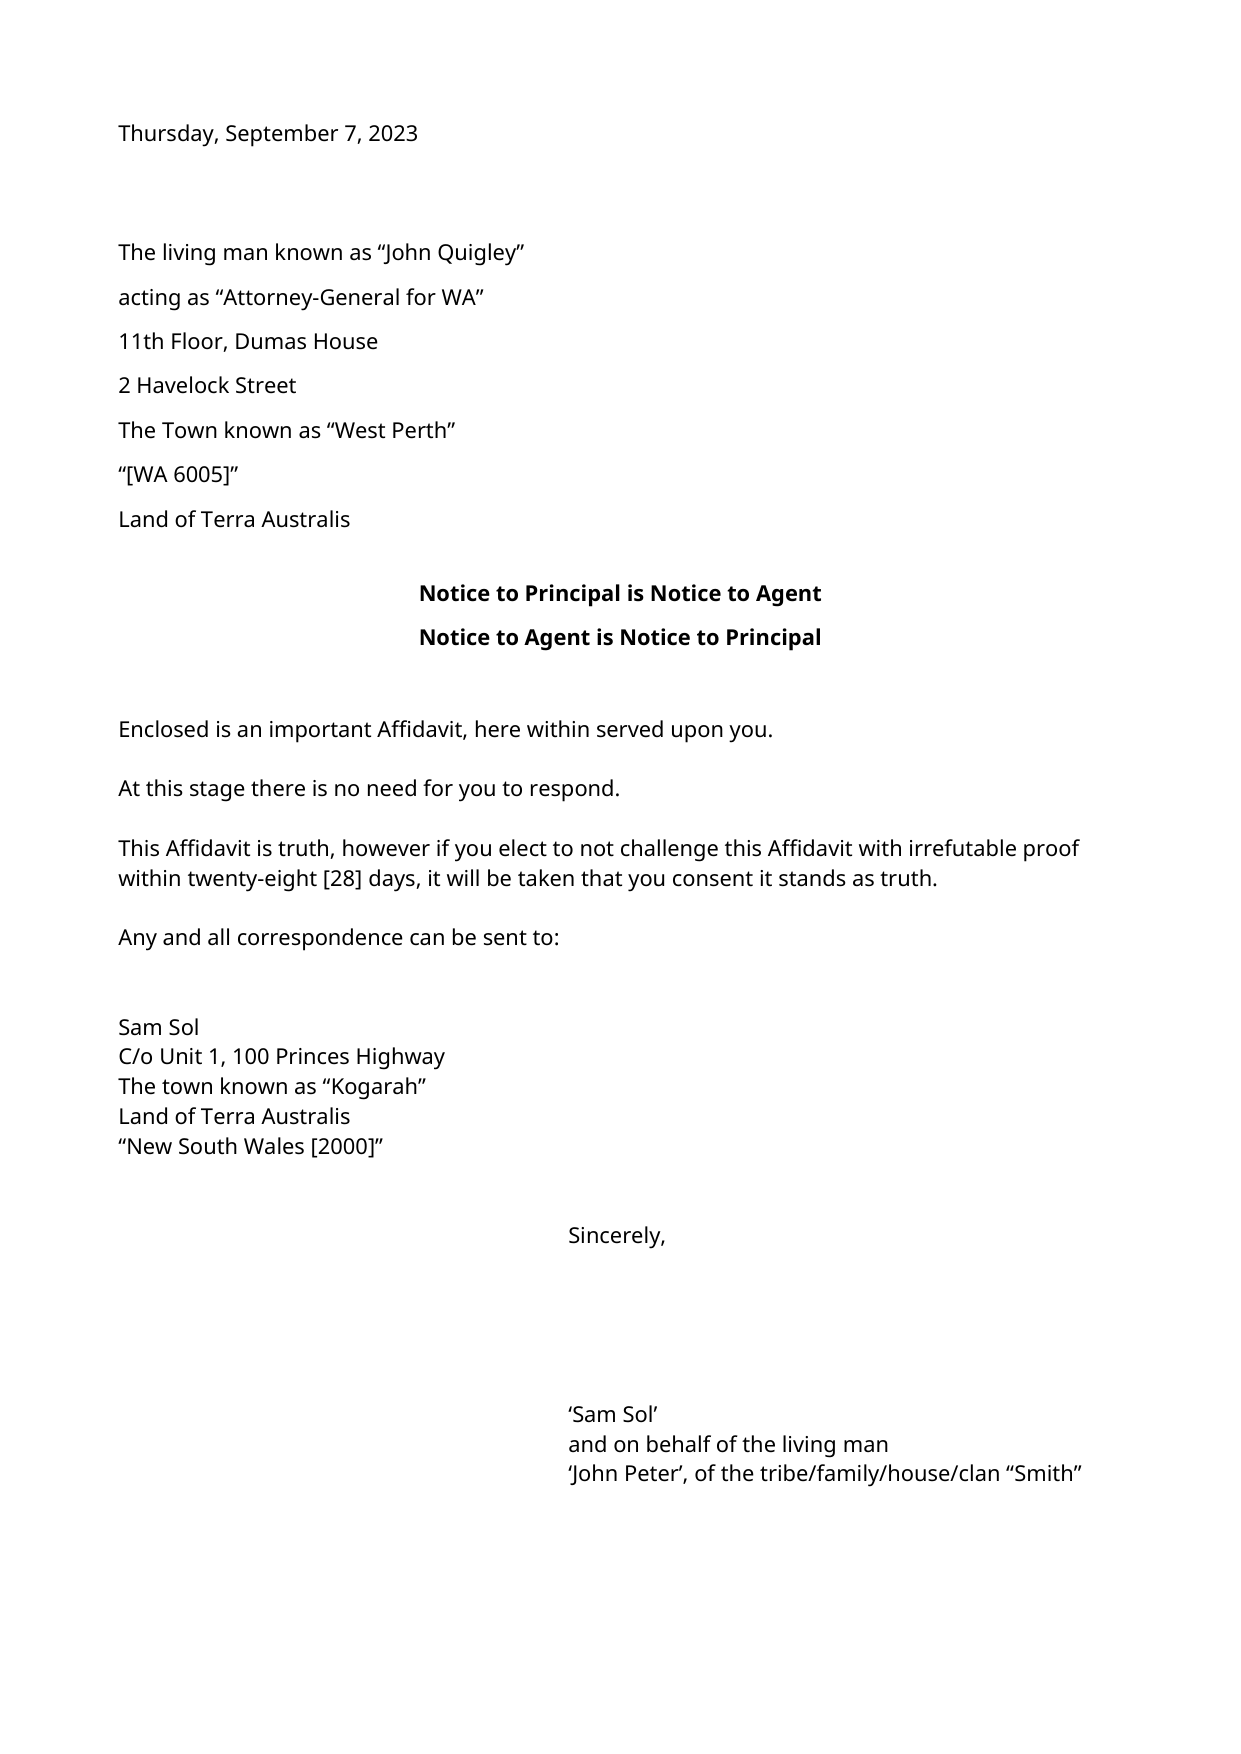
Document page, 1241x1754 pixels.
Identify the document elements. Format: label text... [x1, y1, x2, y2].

text ‘Sam Sol’ [568, 1399, 1122, 1428]
text C/o Unit 1, 100 Princes Highway [118, 1041, 1122, 1071]
text This Affidavit is truth, however if you elect to not challenge this Affidavit with irrefutable proof within twenty-eight [28] days, it will be taken that you consent it stands as truth. [118, 833, 1122, 892]
text Sincerely, [568, 1220, 1122, 1250]
text 2 Havelock Street [118, 370, 1122, 400]
text Sam Sol [118, 1011, 1122, 1041]
text The town known as “Kogarah” [118, 1071, 1122, 1101]
text The living man known as “John Quigley” [118, 237, 1122, 267]
text Any and all correspondence can be sent to: [118, 922, 1122, 952]
text Land of Terra Australis [118, 503, 1122, 533]
text Thursday, September 7, 2023 [118, 118, 1122, 148]
text Notice to Principal is Notice to Agent [118, 578, 1122, 607]
text “New South Wales [2000]” [118, 1131, 1122, 1160]
text and on behalf of the living man [568, 1428, 1122, 1458]
text ‘John Peter’, of the tribe/family/house/clan “Smith” [568, 1458, 1122, 1488]
text Notice to Agent is Notice to Principal [118, 622, 1122, 652]
text acting as “Attorney-General for WA” [118, 282, 1122, 311]
text Enclosed is an important Affidavit, here within served upon you. [118, 713, 1122, 743]
text 11th Floor, Dumas House [118, 326, 1122, 356]
text “[WA 6005]” [118, 459, 1122, 489]
text The Town known as “West Perth” [118, 415, 1122, 444]
text Land of Terra Australis [118, 1101, 1122, 1131]
text At this stage there is no need for you to respond. [118, 773, 1122, 803]
